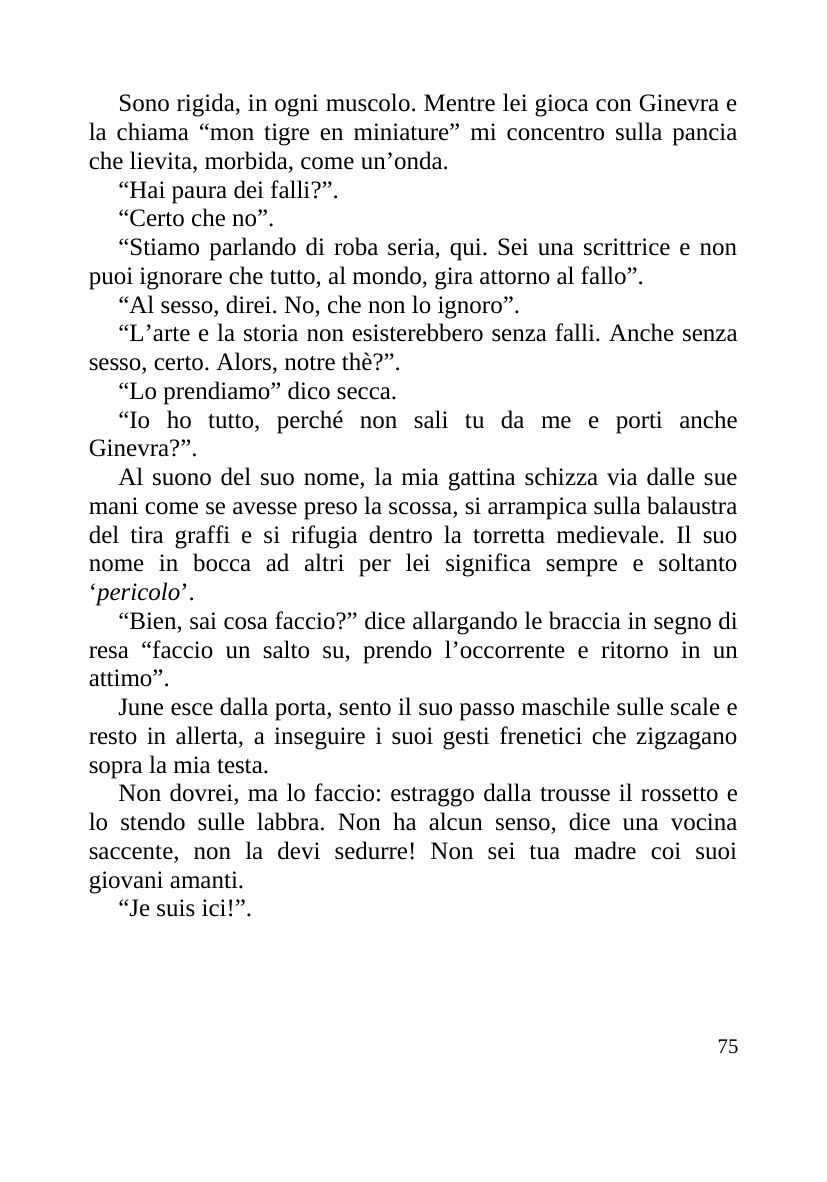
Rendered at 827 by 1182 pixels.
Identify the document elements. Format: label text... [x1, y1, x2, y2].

text Al suono del suo nome, la mia gattina schizza via dalle sue mani come se avesse preso la scossa, si arrampica sulla balaustra del tira graffi e si rifugia dentro la torretta medievale. Il suo nome in bocca ad altri per lei significa sempre e soltanto ‘pericolo’. [88, 462, 738, 606]
text Sono rigida, in ogni muscolo. Mentre lei gioca con Ginevra e la chiama “mon tigre en miniature” mi concentro sulla pancia che lievita, morbida, come un’onda. [88, 88, 738, 175]
text “Stiamo parlando di roba seria, qui. Sei una scrittrice e non puoi ignorare che tutto, al mondo, gira attorno al fallo”. [88, 232, 738, 290]
text “Io ho tutto, perché non sali tu da me e porti anche Ginevra?”. [88, 405, 738, 462]
text “Je suis ici!”. [88, 893, 738, 922]
text “Al sesso, direi. No, che non lo ignoro”. [88, 290, 738, 318]
text “Lo prendiamo” dico secca. [88, 376, 738, 405]
text “L’arte e la storia non esisterebbero senza falli. Anche senza sesso, certo. Alors, notre thè?”. [88, 318, 738, 376]
text June esce dalla porta, sento il suo passo maschile sulle scale e resto in allerta, a inseguire i suoi gesti frenetici che zigzagano sopra la mia testa. [88, 692, 738, 778]
text “Certo che no”. [88, 203, 738, 232]
text Non dovrei, ma lo faccio: estraggo dalla trousse il rossetto e lo stendo sulle labbra. Non ha alcun senso, dice una vocina saccente, non la devi sedurre! Non sei tua madre coi suoi giovani amanti. [88, 778, 738, 893]
text “Bien, sai cosa faccio?” dice allargando le braccia in segno di resa “faccio un salto su, prendo l’occorrente e ritorno in un attimo”. [88, 606, 738, 692]
text “Hai paura dei falli?”. [88, 175, 738, 203]
